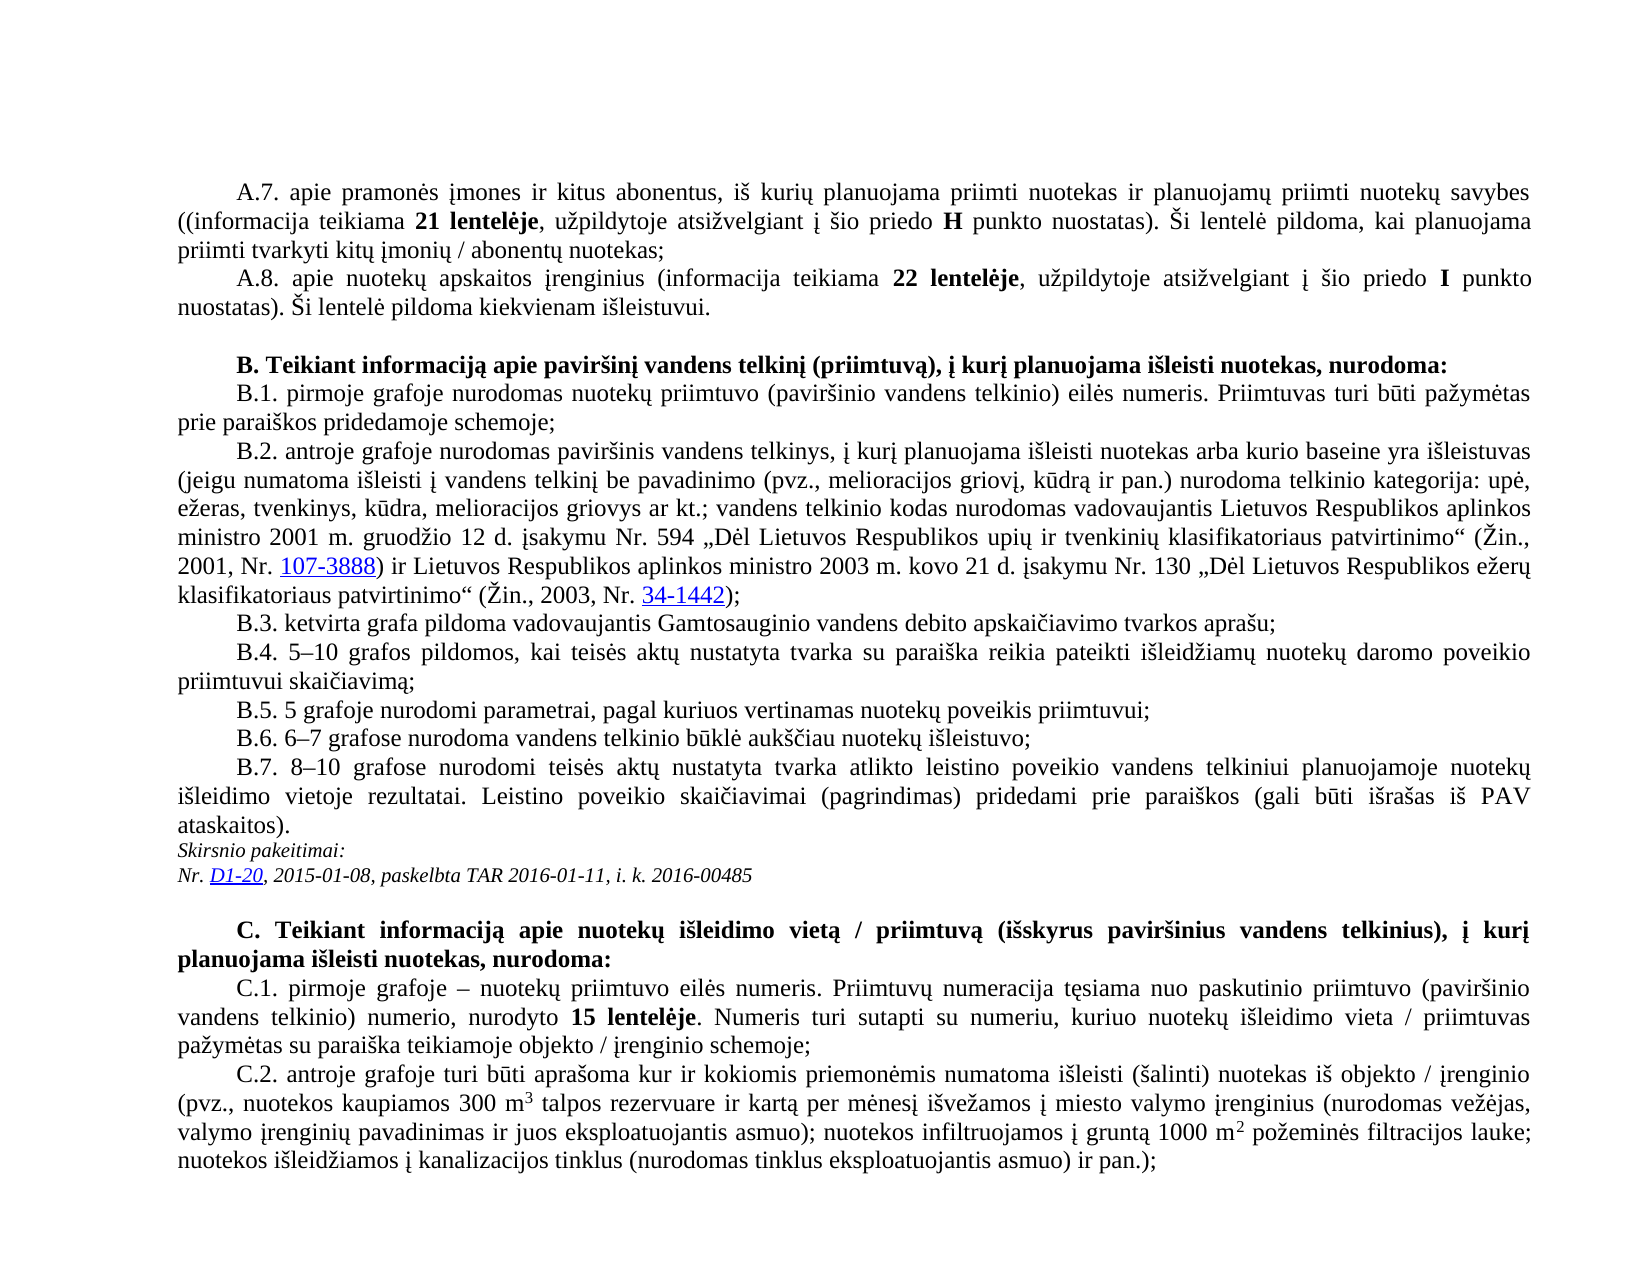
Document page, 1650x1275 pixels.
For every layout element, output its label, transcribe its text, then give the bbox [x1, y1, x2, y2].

text B.2. antroje grafoje nurodomas paviršinis vandens telkinys, į kurį planuojama išleisti nuotekas arba kurio baseine yra išleistuvas (jeigu numatoma išleisti į vandens telkinį be pavadinimo (pvz., melioracijos griovį, kūdrą ir pan.) nurodoma telkinio kategorija: upė, ežeras, tvenkinys, kūdra, melioracijos griovys ar kt.; vandens telkinio kodas nurodomas vadovaujantis Lietuvos Respublikos aplinkos ministro 2001 m. gruodžio 12 d. įsakymu Nr. 594 „Dėl Lietuvos Respublikos upių ir tvenkinių klasifikatoriaus patvirtinimo“ (Žin., 2001, Nr. 107-3888) ir Lietuvos Respublikos aplinkos ministro 2003 m. kovo 21 d. įsakymu Nr. 130 „Dėl Lietuvos Respublikos ežerų klasifikatoriaus patvirtinimo“ (Žin., 2003, Nr. 34-1442); [177, 436, 1532, 608]
text B. Teikiant informaciją apie paviršinį vandens telkinį (priimtuvą), į kurį planuojama išleisti nuotekas, nurodoma: [177, 350, 1532, 378]
text C.1. pirmoje grafoje – nuotekų priimtuvo eilės numeris. Priimtuvų numeracija tęsiama nuo paskutinio priimtuvo (paviršinio vandens telkinio) numerio, nurodyto 15 lentelėje. Numeris turi sutapti su numeriu, kuriuo nuotekų išleidimo vieta / priimtuvas pažymėtas su paraiška teikiamoje objekto / įrenginio schemoje; [177, 973, 1532, 1059]
text Nr. D1-20, 2015-01-08, paskelbta TAR 2016-01-11, i. k. 2016-00485 [177, 862, 1532, 887]
text Skirsnio pakeitimai: [177, 838, 1532, 862]
text A.7. apie pramonės įmones ir kitus abonentus, iš kurių planuojama priimti nuotekas ir planuojamų priimti nuotekų savybes ((informacija teikiama 21 lentelėje, užpildytoje atsižvelgiant į šio priedo H punkto nuostatas). Ši lentelė pildoma, kai planuojama priimti tvarkyti kitų įmonių / abonentų nuotekas; [177, 177, 1532, 263]
text C. Teikiant informaciją apie nuotekų išleidimo vietą / priimtuvą (išskyrus paviršinius vandens telkinius), į kurį planuojama išleisti nuotekas, nurodoma: [177, 915, 1532, 973]
text B.5. 5 grafoje nurodomi parametrai, pagal kuriuos vertinamas nuotekų poveikis priimtuvui; [177, 695, 1532, 723]
text B.1. pirmoje grafoje nurodomas nuotekų priimtuvo (paviršinio vandens telkinio) eilės numeris. Priimtuvas turi būti pažymėtas prie paraiškos pridedamoje schemoje; [177, 378, 1532, 436]
text B.4. 5–10 grafos pildomos, kai teisės aktų nustatyta tvarka su paraiška reikia pateikti išleidžiamų nuotekų daromo poveikio priimtuvui skaičiavimą; [177, 637, 1532, 695]
text A.8. apie nuotekų apskaitos įrenginius (informacija teikiama 22 lentelėje, užpildytoje atsižvelgiant į šio priedo I punkto nuostatas). Ši lentelė pildoma kiekvienam išleistuvui. [177, 263, 1532, 321]
text B.7. 8–10 grafose nurodomi teisės aktų nustatyta tvarka atlikto leistino poveikio vandens telkiniui planuojamoje nuotekų išleidimo vietoje rezultatai. Leistino poveikio skaičiavimai (pagrindimas) pridedami prie paraiškos (gali būti išrašas iš PAV ataskaitos). [177, 752, 1532, 838]
text C.2. antroje grafoje turi būti aprašoma kur ir kokiomis priemonėmis numatoma išleisti (šalinti) nuotekas iš objekto / įrenginio (pvz., nuotekos kaupiamos 300 m3 talpos rezervuare ir kartą per mėnesį išvežamos į miesto valymo įrenginius (nurodomas vežėjas, valymo įrenginių pavadinimas ir juos eksploatuojantis asmuo); nuotekos infiltruojamos į gruntą 1000 m2 požeminės filtracijos lauke; nuotekos išleidžiamos į kanalizacijos tinklus (nurodomas tinklus eksploatuojantis asmuo) ir pan.); [177, 1059, 1532, 1174]
text B.6. 6–7 grafose nurodoma vandens telkinio būklė aukščiau nuotekų išleistuvo; [177, 723, 1532, 752]
text B.3. ketvirta grafa pildoma vadovaujantis Gamtosauginio vandens debito apskaičiavimo tvarkos aprašu; [177, 608, 1532, 637]
